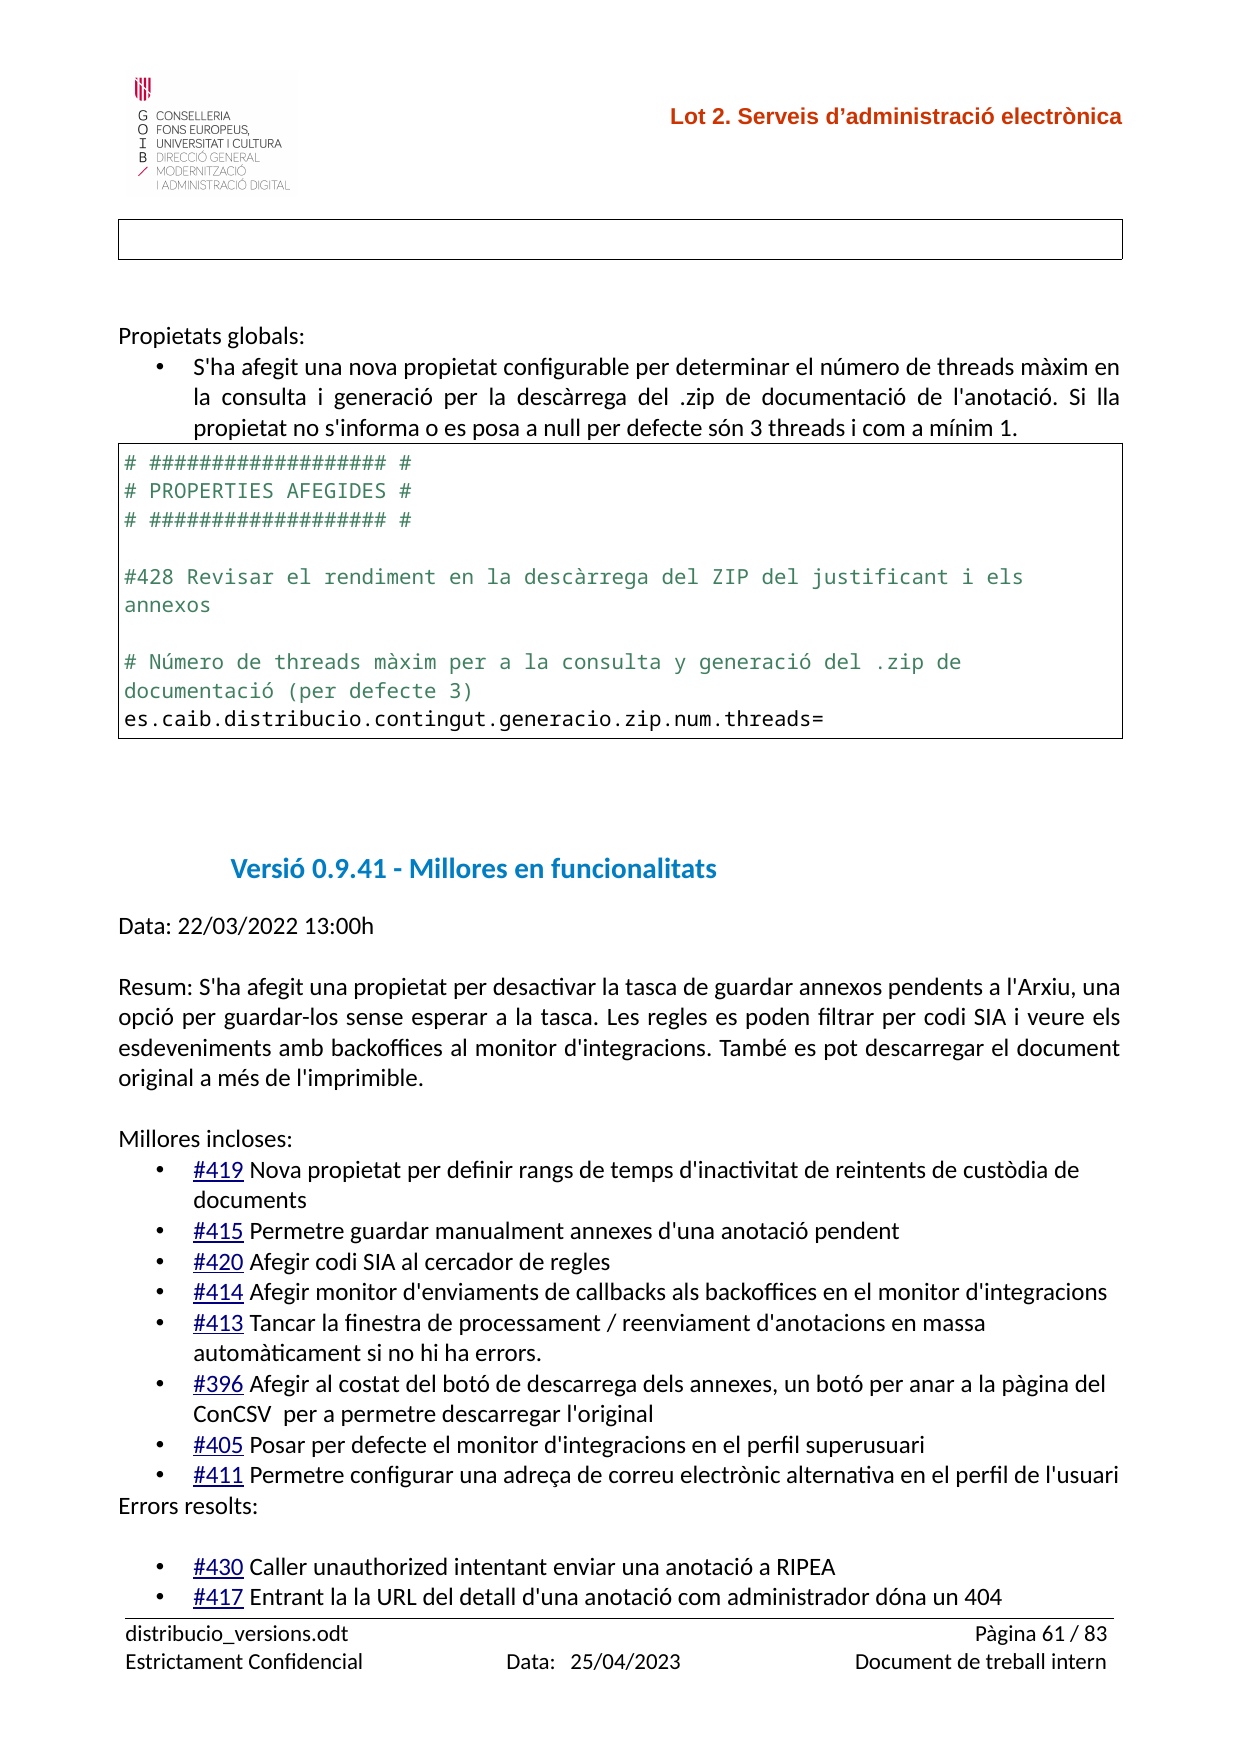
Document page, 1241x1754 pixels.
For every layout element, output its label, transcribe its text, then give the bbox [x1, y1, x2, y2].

list #396 Afegir al costat del botó de descarrega dels annexes, un botó per anar a la pàgina del ConCSV per a permetre descarregar l'original [156, 1368, 1122, 1429]
table_header # ################### # # PROPERTIES AFEGIDES # # ################### # #428 Revisar el rendiment en la descàrrega del ZIP del justificant i els annexos # Número de threads màxim per a la consulta y generació del .zip de documentació (per defecte 3) es.caib.distribucio.contingut.generacio.zip.num.threads= [119, 444, 1122, 738]
text Millores incloses: [118, 1123, 1122, 1154]
text Resum: S'ha afegit una propietat per desactivar la tasca de guardar annexos pendents a l'Arxiu, una opció per guardar-los sense esperar a la tasca. Les regles es poden filtrar per codi SIA i veure els esdeveniments amb backoffices al monitor d'integracions. També es pot descarregar el document original a més de l'imprimible. [118, 971, 1122, 1093]
list S'ha afegit una nova propietat configurable per determinar el número de threads màxim en la consulta i generació per la descàrrega del .zip de documentació de l'anotació. Si lla propietat no s'informa o es posa a null per defecte són 3 threads i com a mínim 1. [156, 351, 1122, 442]
list #411 Permetre configurar una adreça de correu electrònic alternativa en el perfil de l'usuari [156, 1459, 1122, 1490]
list #414 Afegir monitor d'enviaments de callbacks als backoffices en el monitor d'integracions [156, 1276, 1122, 1307]
text Data: 22/03/2022 13:00h [118, 910, 1122, 940]
text Errors resolts: [118, 1490, 1122, 1520]
list #405 Posar per defecte el monitor d'integracions en el perfil superusuari [156, 1429, 1122, 1459]
list #415 Permetre guardar manualment annexes d'una anotació pendent [156, 1215, 1122, 1246]
subtitle Versió 0.9.41 - Millores en funcionalitats [153, 851, 1122, 886]
text Propietats globals: [118, 320, 1122, 351]
list #413 Tancar la finestra de processament / reenviament d'anotacions en massa automàticament si no hi ha errors. [156, 1307, 1122, 1368]
list #420 Afegir codi SIA al cercador de regles [156, 1246, 1122, 1276]
list #419 Nova propietat per definir rangs de temps d'inactivitat de reintents de custòdia de documents [156, 1154, 1122, 1215]
list #430 Caller unauthorized intentant enviar una anotació a RIPEA [156, 1551, 1122, 1581]
picture [126, 70, 299, 197]
table_header [119, 220, 1122, 259]
list #417 Entrant la la URL del detall d'una anotació com administrador dóna un 404 [156, 1581, 1122, 1612]
